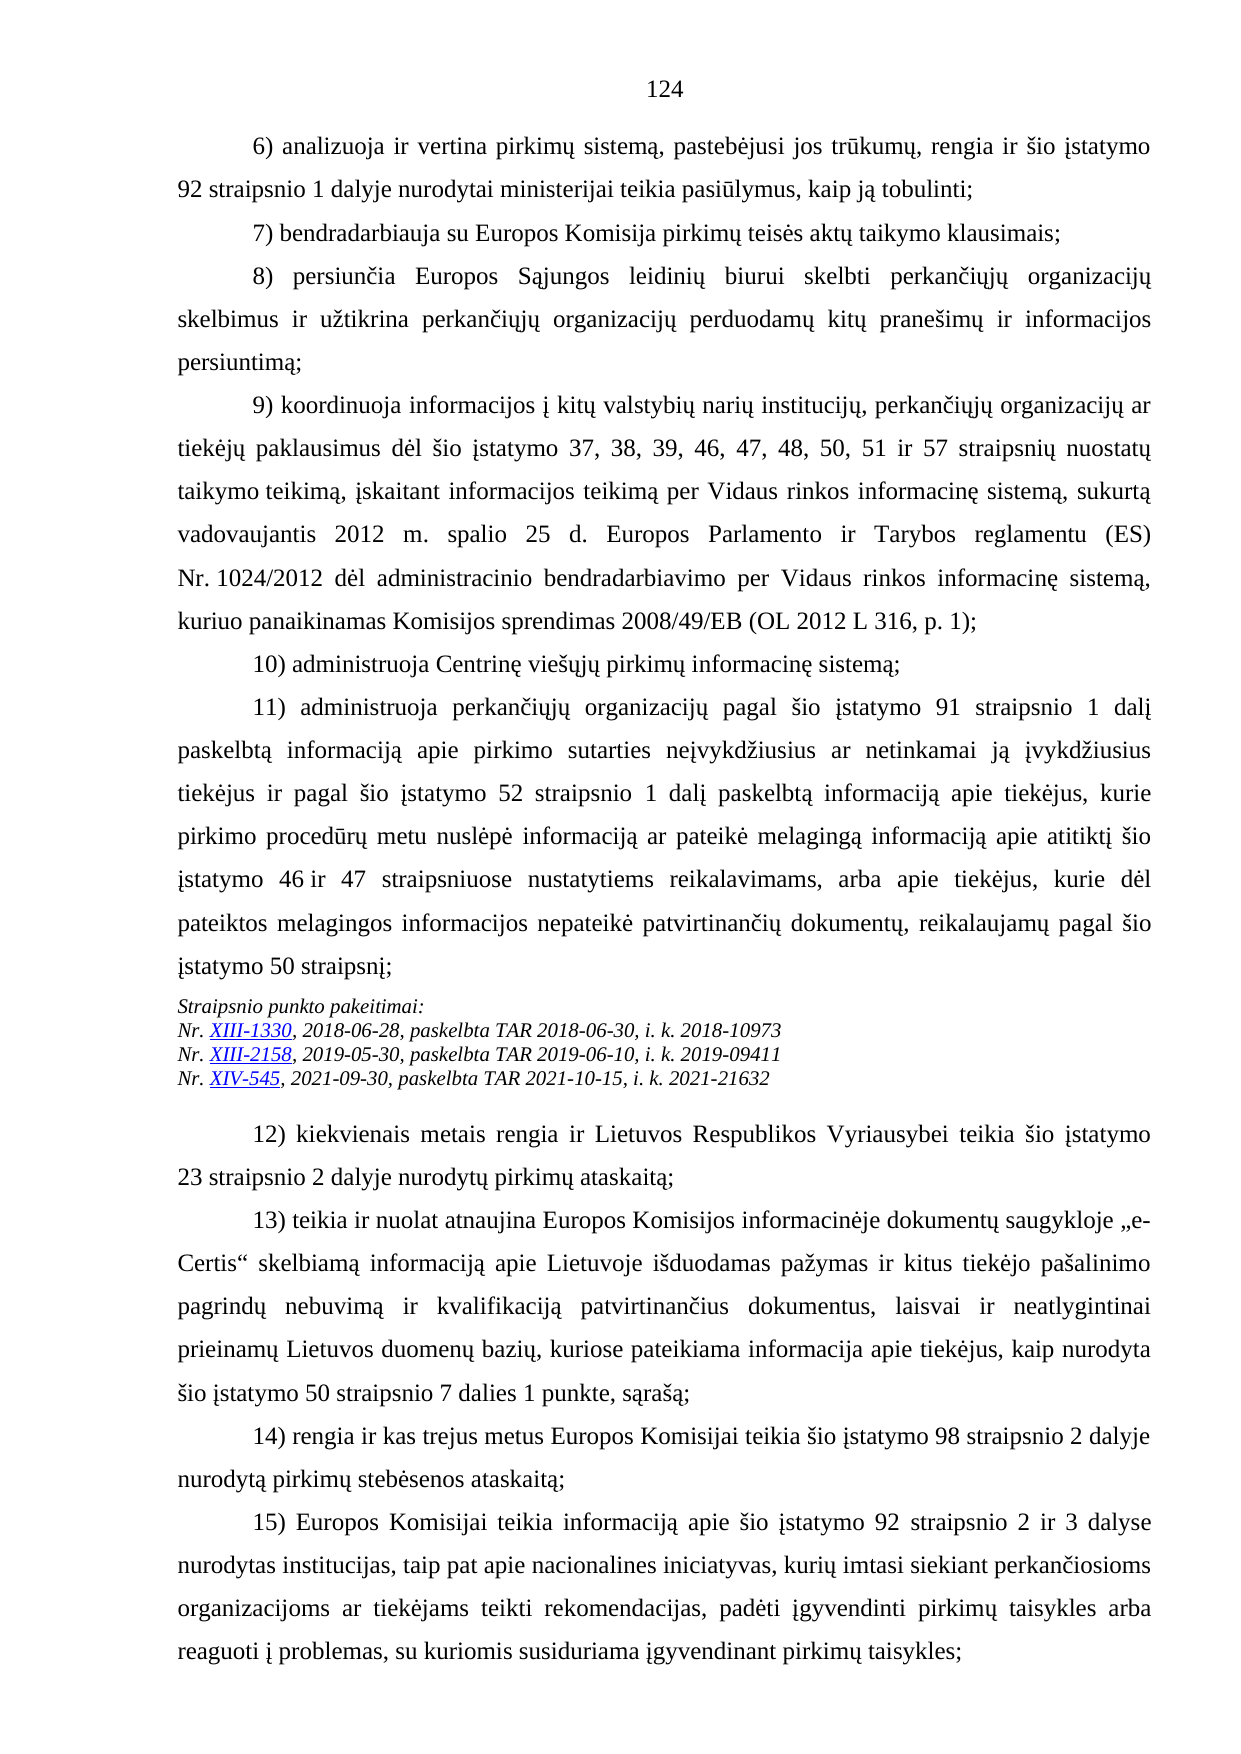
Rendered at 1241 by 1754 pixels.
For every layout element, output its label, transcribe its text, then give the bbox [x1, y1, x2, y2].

text 7) bendradarbiauja su Europos Komisija pirkimų teisės aktų taikymo klausimais; [177, 218, 1152, 246]
text 14) rengia ir kas trejus metus Europos Komisijai teikia šio įstatymo 98 straipsnio 2 dalyje nurodytą pirkimų stebėsenos ataskaitą; [177, 1421, 1152, 1493]
text Nr. XIV-545, 2021-09-30, paskelbta TAR 2021-10-15, i. k. 2021-21632 [177, 1066, 1152, 1090]
text Nr. XIII-2158, 2019-05-30, paskelbta TAR 2019-06-10, i. k. 2019-09411 [177, 1042, 1152, 1066]
text 15) Europos Komisijai teikia informaciją apie šio įstatymo 92 straipsnio 2 ir 3 dalyse nurodytas institucijas, taip pat apie nacionalines iniciatyvas, kurių imtasi siekiant perkančiosioms organizacijoms ar tiekėjams teikti rekomendacijas, padėti įgyvendinti pirkimų taisykles arba reaguoti į problemas, su kuriomis susiduriama įgyvendinant pirkimų taisykles; [177, 1507, 1152, 1665]
text Nr. XIII-1330, 2018-06-28, paskelbta TAR 2018-06-30, i. k. 2018-10973 [177, 1018, 1152, 1042]
text 8) persiunčia Europos Sąjungos leidinių biurui skelbti perkančiųjų organizacijų skelbimus ir užtikrina perkančiųjų organizacijų perduodamų kitų pranešimų ir informacijos persiuntimą; [177, 261, 1152, 376]
text Straipsnio punkto pakeitimai: [177, 994, 1152, 1018]
text 6) analizuoja ir vertina pirkimų sistemą, pastebėjusi jos trūkumų, rengia ir šio įstatymo 92 straipsnio 1 dalyje nurodytai ministerijai teikia pasiūlymus, kaip ją tobulinti; [177, 131, 1152, 203]
text 11) administruoja perkančiųjų organizacijų pagal šio įstatymo 91 straipsnio 1 dalį paskelbtą informaciją apie pirkimo sutarties neįvykdžiusius ar netinkamai ją įvykdžiusius tiekėjus ir pagal šio įstatymo 52 straipsnio 1 dalį paskelbtą informaciją apie tiekėjus, kurie pirkimo procedūrų metu nuslėpė informaciją ar pateikė melagingą informaciją apie atitiktį šio įstatymo 46 ir 47 straipsniuose nustatytiems reikalavimams, arba apie tiekėjus, kurie dėl pateiktos melagingos informacijos nepateikė patvirtinančių dokumentų, reikalaujamų pagal šio įstatymo 50 straipsnį; [177, 692, 1152, 979]
text 13) teikia ir nuolat atnaujina Europos Komisijos informacinėje dokumentų saugykloje „e-Certis“ skelbiamą informaciją apie Lietuvoje išduodamas pažymas ir kitus tiekėjo pašalinimo pagrindų nebuvimą ir kvalifikaciją patvirtinančius dokumentus, laisvai ir neatlygintinai prieinamų Lietuvos duomenų bazių, kuriose pateikiama informacija apie tiekėjus, kaip nurodyta šio įstatymo 50 straipsnio 7 dalies 1 punkte, sąrašą; [177, 1205, 1152, 1406]
text 12) kiekvienais metais rengia ir Lietuvos Respublikos Vyriausybei teikia šio įstatymo 23 straipsnio 2 dalyje nurodytų pirkimų ataskaitą; [177, 1119, 1152, 1191]
text 9) koordinuoja informacijos į kitų valstybių narių institucijų, perkančiųjų organizacijų ar tiekėjų paklausimus dėl šio įstatymo 37, 38, 39, 46, 47, 48, 50, 51 ir 57 straipsnių nuostatų taikymo teikimą, įskaitant informacijos teikimą per Vidaus rinkos informacinę sistemą, sukurtą vadovaujantis 2012 m. spalio 25 d. Europos Parlamento ir Tarybos reglamentu (ES) Nr. 1024/2012 dėl administracinio bendradarbiavimo per Vidaus rinkos informacinę sistemą, kuriuo panaikinamas Komisijos sprendimas 2008/49/EB (OL 2012 L 316, p. 1); [177, 390, 1152, 634]
text 10) administruoja Centrinę viešųjų pirkimų informacinę sistemą; [177, 649, 1152, 678]
